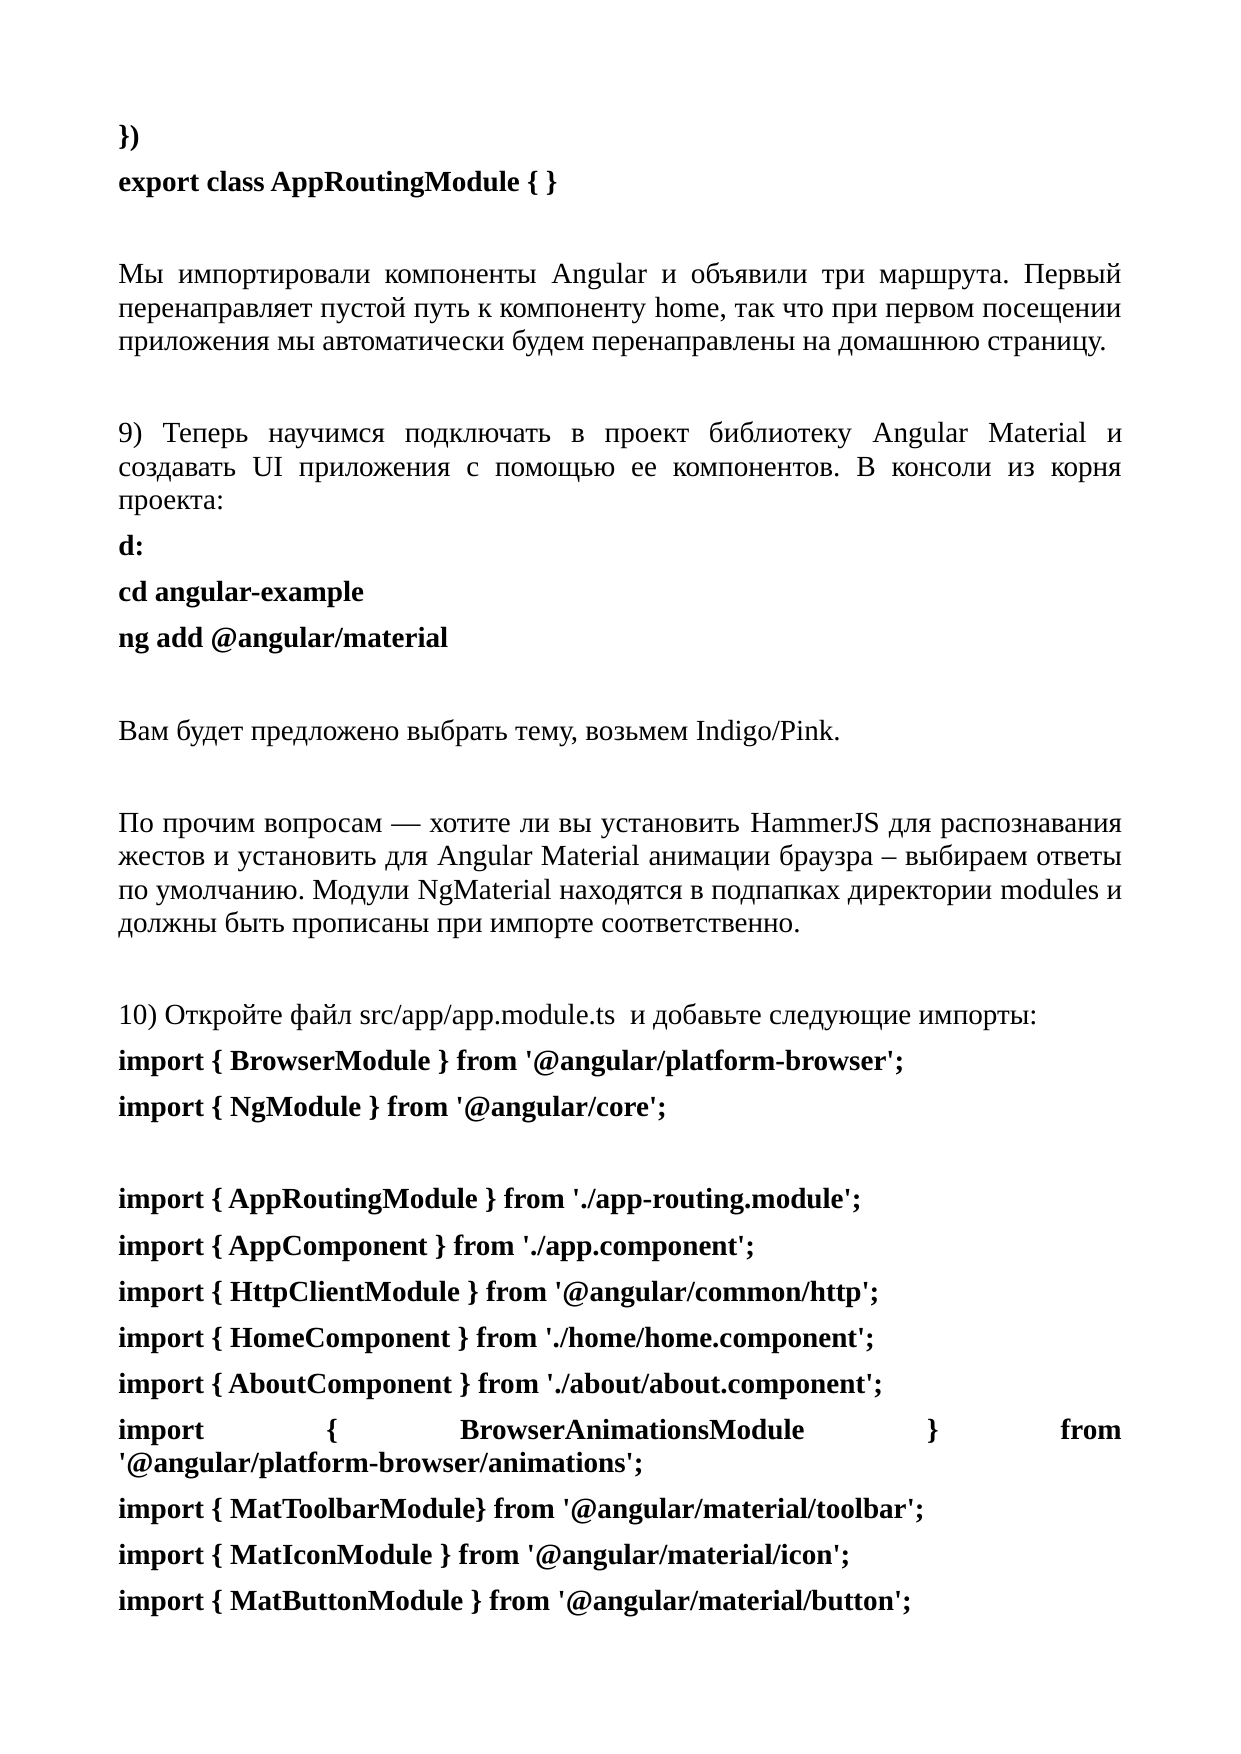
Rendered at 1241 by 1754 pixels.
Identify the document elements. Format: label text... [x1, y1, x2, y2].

text По прочим вопросам — хотите ли вы установить HammerJS для распознавания жестов и установить для Angular Material анимации браузра – выбираем ответы по умолчанию. Модули NgMaterial находятся в подпапках директории modules и должны быть прописаны при импорте соответственно. [118, 805, 1122, 939]
text import { HttpClientModule } from '@angular/common/http'; [118, 1274, 1122, 1307]
text Вам будет предложено выбрать тему, возьмем Indigo/Pink. [118, 713, 1122, 746]
text import { MatToolbarModule} from '@angular/material/toolbar'; [118, 1491, 1122, 1525]
text Мы импортировали компоненты Angular и объявили три маршрута. Первый перенаправляет пустой путь к компоненту home, так что при первом посещении приложения мы автоматически будем перенаправлены на домашнюю страницу. [118, 256, 1122, 357]
text import { BrowserModule } from '@angular/platform-browser'; [118, 1043, 1122, 1077]
text import { BrowserAnimationsModule } from '@angular/platform-browser/animations'; [118, 1412, 1122, 1479]
text ng add @angular/material [118, 621, 1122, 654]
text }) [118, 118, 1122, 152]
text d: [118, 528, 1122, 562]
text import { AboutComponent } from './about/about.component'; [118, 1366, 1122, 1399]
text import { AppRoutingModule } from './app-routing.module'; [118, 1182, 1122, 1215]
text export class AppRoutingModule { } [118, 164, 1122, 198]
text import { NgModule } from '@angular/core'; [118, 1089, 1122, 1123]
text 9) Теперь научимся подключать в проект библиотеку Angular Material и создавать UI приложения с помощью ее компонентов. В консоли из корня проекта: [118, 415, 1122, 516]
text 10) Откройте файл src/app/app.module.ts и добавьте следующие импорты: [118, 997, 1122, 1031]
text import { HomeComponent } from './home/home.component'; [118, 1320, 1122, 1353]
text import { MatIconModule } from '@angular/material/icon'; [118, 1537, 1122, 1571]
text import { MatButtonModule } from '@angular/material/button'; [118, 1583, 1122, 1617]
text import { AppComponent } from './app.component'; [118, 1228, 1122, 1261]
text cd angular-example [118, 574, 1122, 608]
